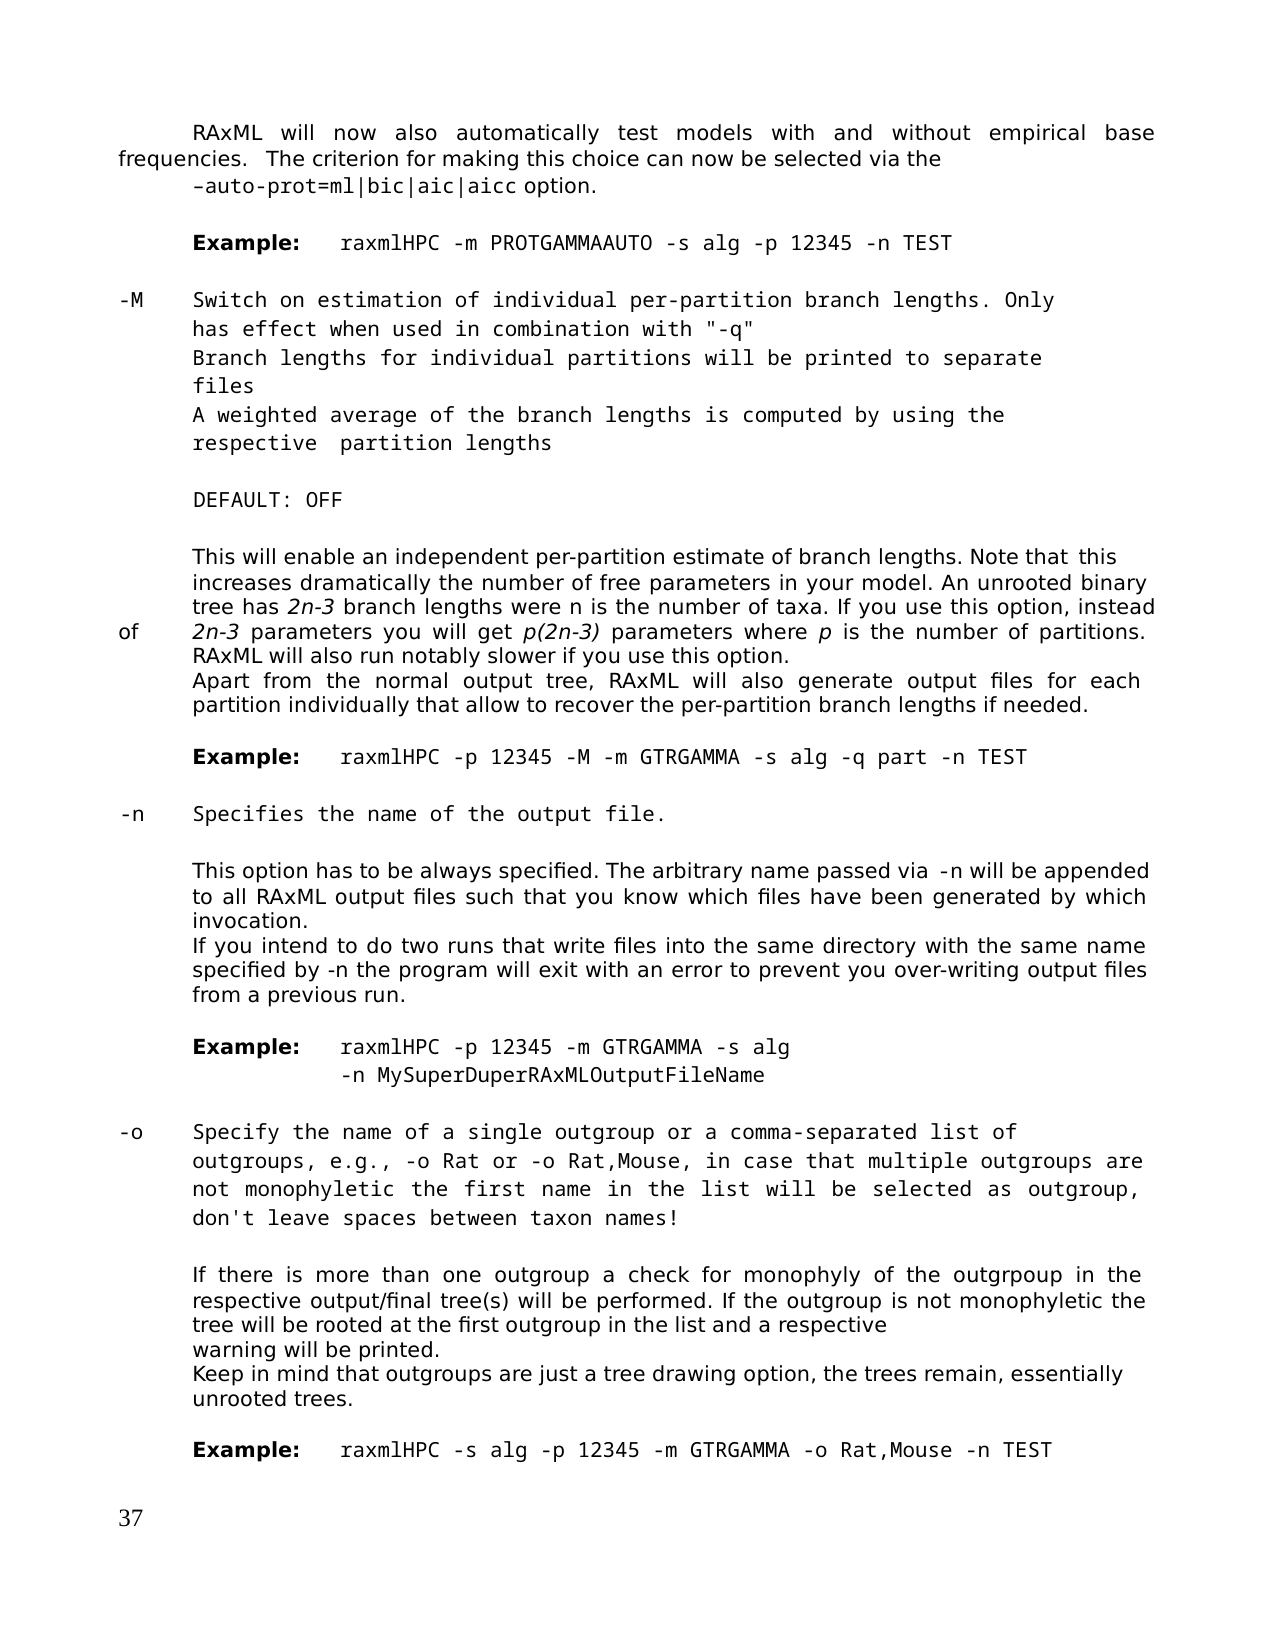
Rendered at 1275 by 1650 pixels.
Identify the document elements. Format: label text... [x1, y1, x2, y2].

text Example: raxmlHPC -m PROTGAMMAAUTO -s alg -p 12345 -n TEST [118, 228, 1157, 257]
text Keep in mind that outgroups are just a tree drawing option, the trees remain, essentially unrooted trees. [118, 1362, 1157, 1411]
text Example: raxmlHPC -s alg -p 12345 -m GTRGAMMA -o Rat,Mouse -n TEST [118, 1435, 1157, 1464]
text Example: raxmlHPC -p 12345 -m GTRGAMMA -s alg [118, 1032, 1157, 1060]
text A weighted average of the branch lengths is computed by using the respective partition lengths [118, 399, 1157, 457]
text If there is more than one outgroup a check for monophyly of the outgrpoup in the respective output/final tree(s) will be performed. If the outgroup is not monophyletic the tree will be rooted at the first outgroup in the list and a respective [118, 1260, 1157, 1337]
text -o Specify the name of a single outgroup or a comma-separated list of outgroups, e.g., -o Rat or -o Rat,Mouse, in case that multiple outgroups are not monophyletic the first name in the list will be selected as outgroup, don't leave spaces between taxon names! [118, 1117, 1157, 1231]
text Branch lengths for individual partitions will be printed to separate files [118, 342, 1157, 399]
text If you intend to do two runs that write files into the same directory with the same name specified by -n the program will exit with an error to prevent you over-writing output files from a previous run. [118, 934, 1157, 1007]
text RAxML will now also automatically test models with and without empirical base frequencies. The criterion for making this choice can now be selected via the [118, 118, 1157, 171]
text This option has to be always specified. The arbitrary name passed via -n will be appended to all RAxML output files such that you know which files have been generated by which invocation. [118, 856, 1157, 934]
text Example: raxmlHPC -p 12345 -M -m GTRGAMMA -s alg -q part -n TEST [44, 742, 1157, 771]
text warning will be printed. [118, 1337, 1157, 1362]
text –auto-prot=ml|bic|aic|aicc option. [118, 171, 1157, 200]
text -M Switch on estimation of individual per-partition branch lengths. Only has effect when used in combination with "-q" [118, 285, 1157, 342]
text This will enable an independent per-partition estimate of branch lengths. Note that this increases dramatically the number of free parameters in your model. An unrooted binary tree has 2n-3 branch lengths were n is the number of taxa. If you use this option, instead of 2n-3 parameters you will get p(2n-3) parameters where p is the number of partitions. RAxML will also run notably slower if you use this option. [118, 542, 1157, 669]
text -n MySuperDuperRAxMLOutputFileName [118, 1060, 1157, 1089]
text Apart from the normal output tree, RAxML will also generate output files for each partition individually that allow to recover the per-partition branch lengths if needed. [118, 669, 1157, 718]
text DEFAULT: OFF [118, 485, 1157, 514]
text -n Specifies the name of the output file. [44, 799, 1157, 828]
